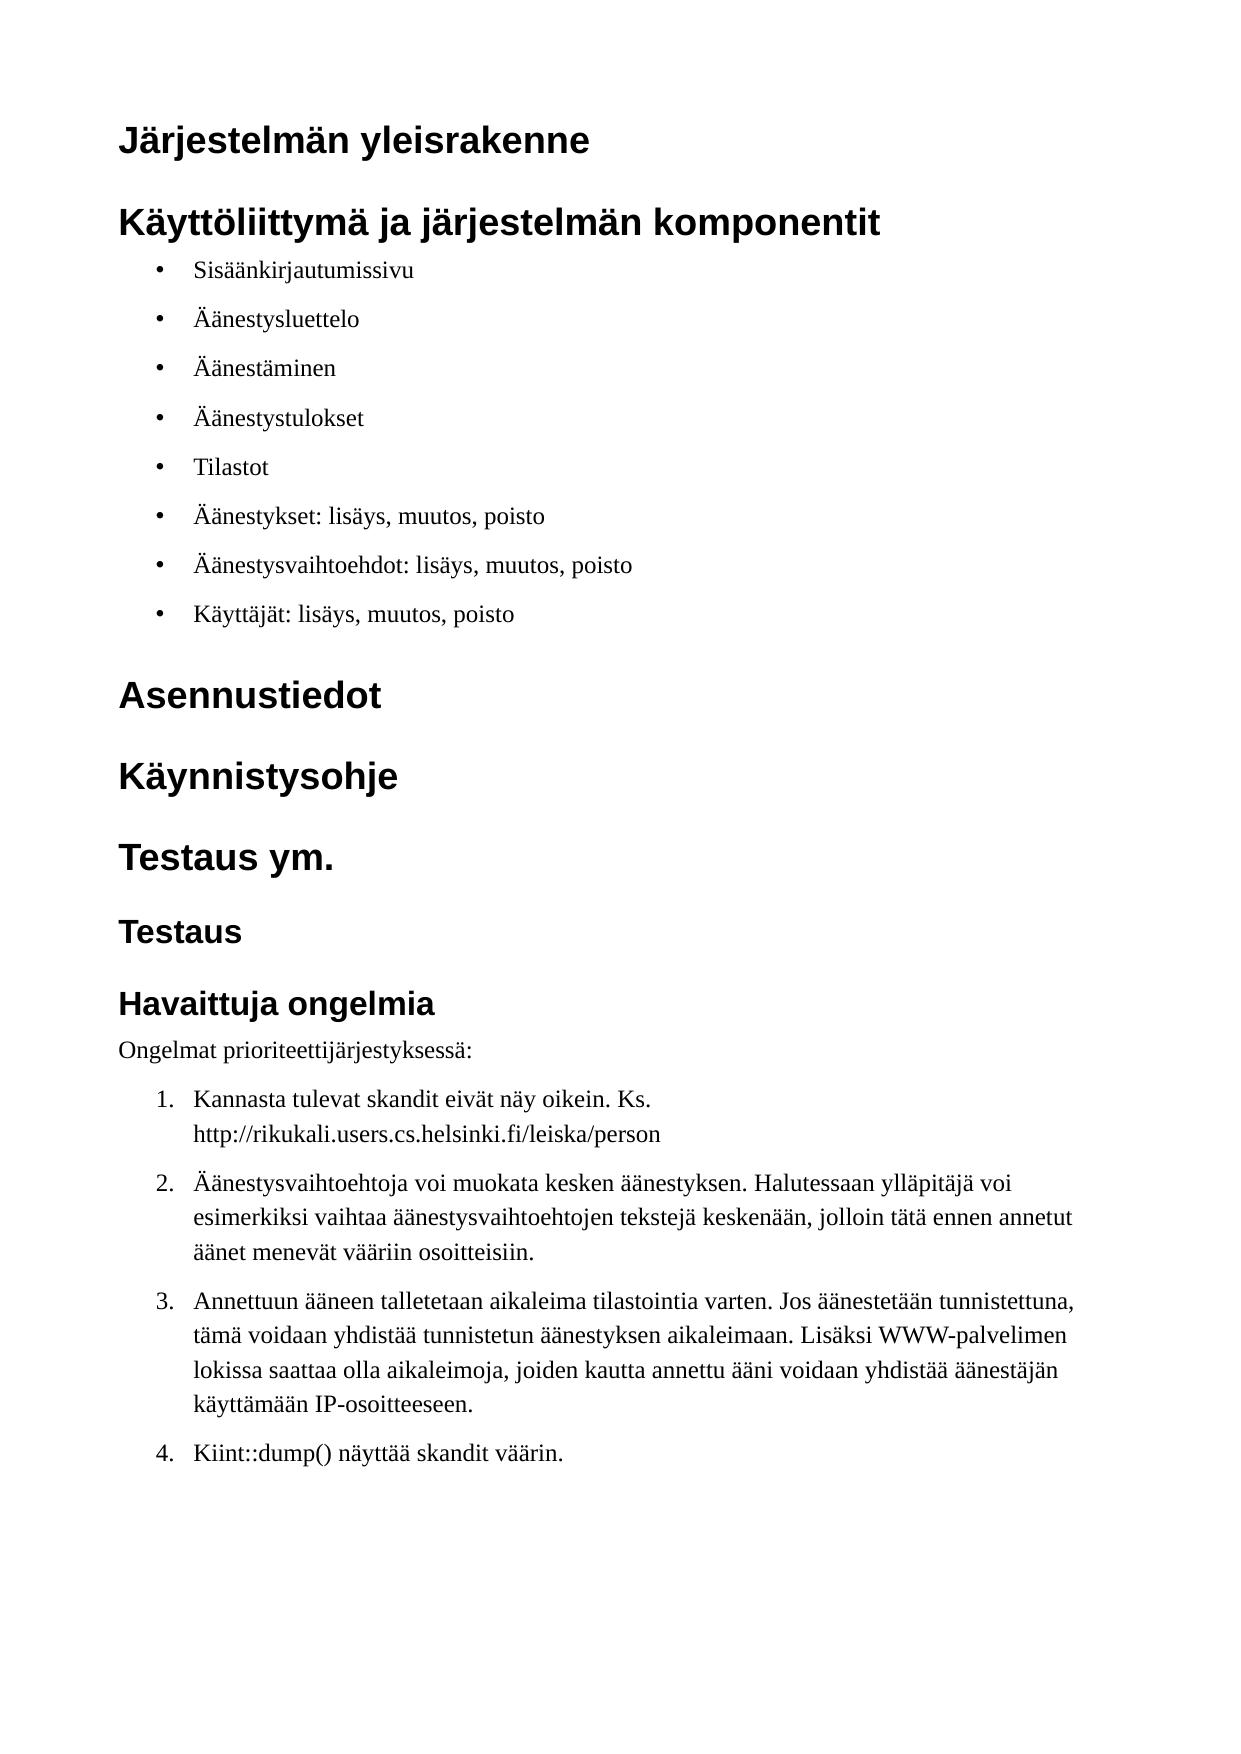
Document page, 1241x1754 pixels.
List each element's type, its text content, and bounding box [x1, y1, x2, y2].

list Kiint::dump() näyttää skandit väärin. [156, 1438, 1122, 1467]
list Sisäänkirjautumissivu [156, 255, 1122, 284]
subtitle Havaittuja ongelmia [118, 984, 1122, 1023]
list Äänestysluettelo [156, 304, 1122, 333]
text Ongelmat prioriteettijärjestyksessä: [118, 1035, 1122, 1064]
list Äänestysvaihtoehdot: lisäys, muutos, poisto [156, 550, 1122, 578]
subtitle Käynnistysohje [118, 754, 1122, 798]
list Käyttäjät: lisäys, muutos, poisto [156, 599, 1122, 628]
list Kannasta tulevat skandit eivät näy oikein. Ks. http://rikukali.users.cs.helsinki.fi/leiska/person [156, 1084, 1122, 1148]
subtitle Asennustiedot [118, 673, 1122, 717]
list Tilastot [156, 452, 1122, 480]
list Äänestäminen [156, 353, 1122, 382]
list Annettuun ääneen talletetaan aikaleima tilastointia varten. Jos äänestetään tunnistettuna, tämä voidaan yhdistää tunnistetun äänestyksen aikaleimaan. Lisäksi WWW-palvelimen lokissa saattaa olla aikaleimoja, joiden kautta annettu ääni voidaan yhdistää äänestäjän käyttämään IP-osoitteeseen. [156, 1286, 1122, 1418]
subtitle Testaus [118, 912, 1122, 951]
subtitle Käyttöliittymä ja järjestelmän komponentit [118, 199, 1122, 243]
subtitle Testaus ym. [118, 835, 1122, 879]
list Äänestysvaihtoehtoja voi muokata kesken äänestyksen. Halutessaan ylläpitäjä voi esimerkiksi vaihtaa äänestysvaihtoehtojen tekstejä keskenään, jolloin tätä ennen annetut äänet menevät vääriin osoitteisiin. [156, 1168, 1122, 1266]
subtitle Järjestelmän yleisrakenne [118, 118, 1122, 162]
list Äänestystulokset [156, 403, 1122, 431]
list Äänestykset: lisäys, muutos, poisto [156, 501, 1122, 529]
